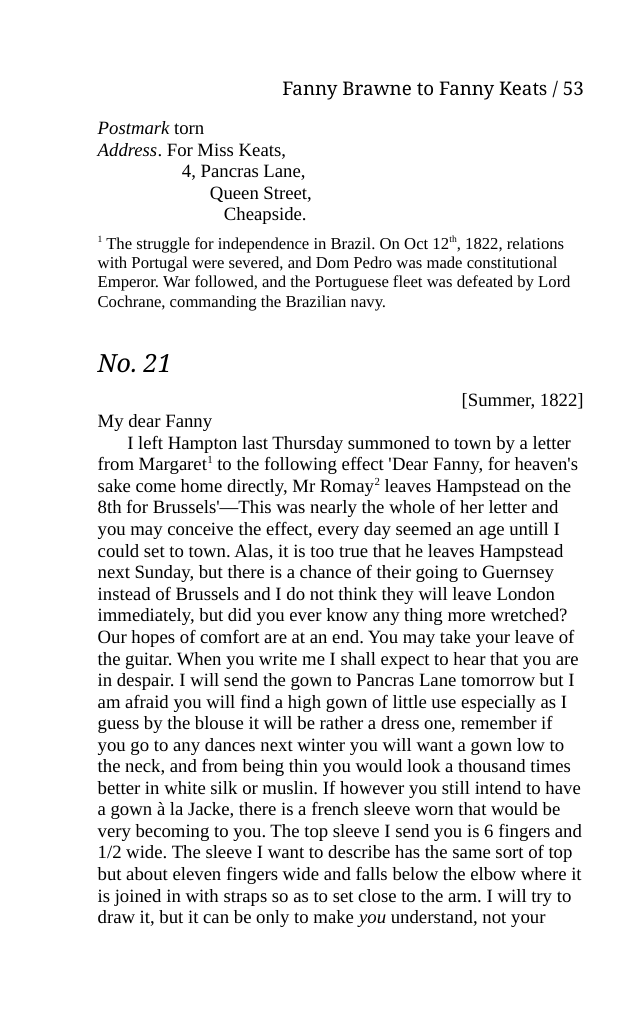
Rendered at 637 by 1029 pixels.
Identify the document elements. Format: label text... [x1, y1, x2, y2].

text I left Hampton last Thursday summoned to town by a letter from Margaret1 to the following effect 'Dear Fanny, for heaven's sake come home directly, Mr Romay2 leaves Hampstead on the 8th for Brussels'—This was nearly the whole of her letter and you may conceive the effect, every day seemed an age untill I could set to town. Alas, it is too true that he leaves Hampstead next Sunday, but there is a chance of their going to Guernsey instead of Brussels and I do not think they will leave London immediately, but did you ever know any thing more wretched? Our hopes of comfort are at an end. You may take your leave of the guitar. When you write me I shall expect to hear that you are in despair. I will send the gown to Pancras Lane tomorrow but I am afraid you will find a high gown of little use especially as I guess by the blouse it will be rather a dress one, remember if you go to any dances next winter you will want a gown low to the neck, and from being thin you would look a thousand times better in white silk or muslin. If however you still intend to have a gown à la Jacke, there is a french sleeve worn that would be very becoming to you. The top sleeve I send you is 6 fingers and 1/2 wide. The sleeve I want to describe has the same sort of top but about eleven fingers wide and falls below the elbow where it is joined in with straps so as to set close to the arm. I will try to draw it, but it can be only to make you understand, not your [97, 432, 583, 928]
subtitle No. 21 [97, 346, 583, 380]
text 1 The struggle for independence in Brazil. On Oct 12th, 1822, relations with Portugal were severed, and Dom Pedro was made constitutional Emperor. War followed, and the Portuguese fleet was defeated by Lord Cochrane, commanding the Brazilian navy. [97, 234, 583, 311]
text Cheapside. [97, 203, 583, 225]
text [Summer, 1822] [97, 389, 583, 410]
text Postmark torn [97, 117, 583, 139]
text My dear Fanny [97, 410, 583, 432]
text 4, Pancras Lane, [97, 160, 583, 182]
text Address. For Miss Keats, [97, 139, 583, 160]
text Queen Street, [97, 182, 583, 203]
